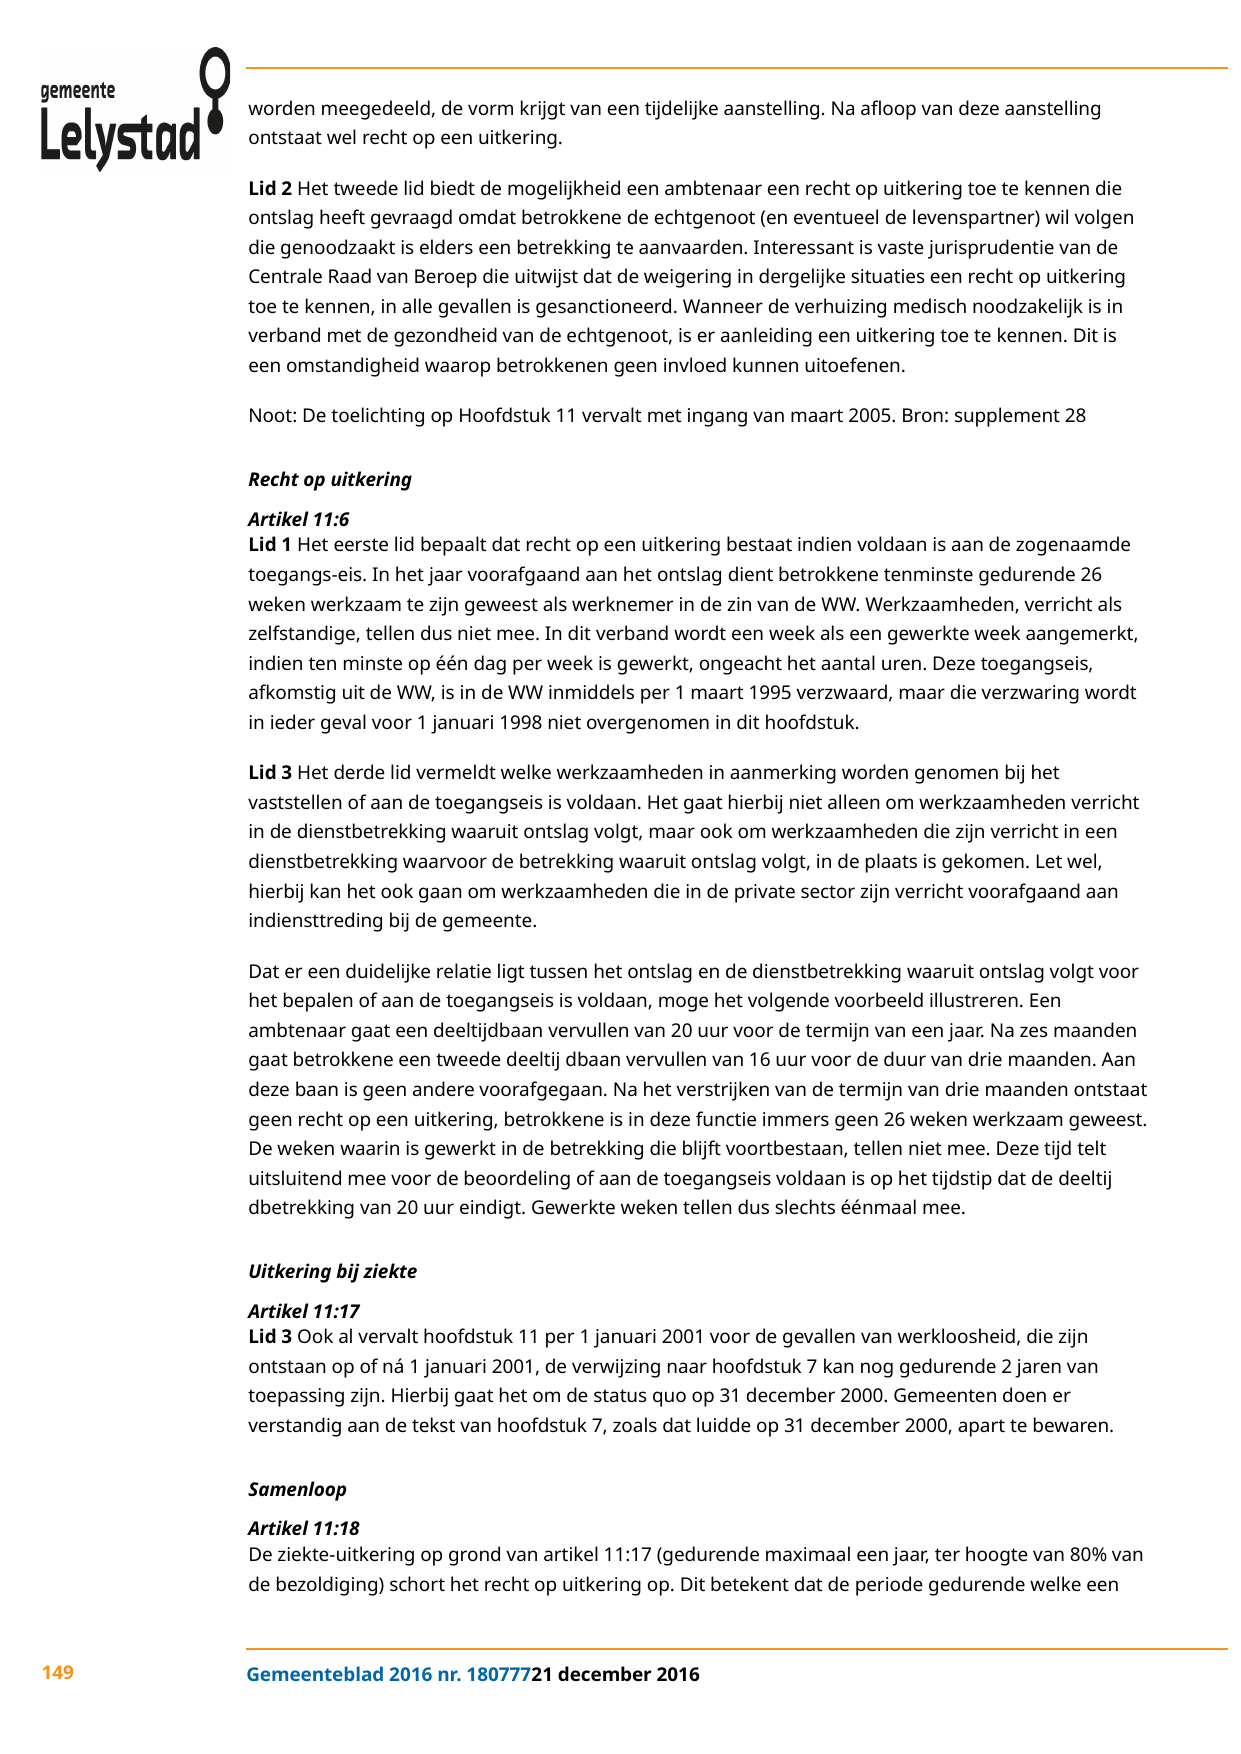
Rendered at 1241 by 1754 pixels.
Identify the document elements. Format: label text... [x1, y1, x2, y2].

text Artikel 11:17 [248, 1298, 1152, 1323]
text Noot: De toelichting op Hoofdstuk 11 vervalt met ingang van maart 2005. Bron: supplement 28 [248, 403, 1152, 428]
text Lid 3 Ook al vervalt hoofdstuk 11 per 1 januari 2001 voor de gevallen van werkloosheid, die zijn ontstaan op of ná 1 januari 2001, de verwijzing naar hoofdstuk 7 kan nog gedurende 2 jaren van toepassing zijn. Hierbij gaat het om de status quo op 31 december 2000. Gemeenten doen er verstandig aan de tekst van hoofdstuk 7, zoals dat luidde op 31 december 2000, apart te bewaren. [248, 1323, 1152, 1438]
text Lid 2 Het tweede lid biedt de mogelijkheid een ambtenaar een recht op uitkering toe te kennen die ontslag heeft gevraagd omdat betrokkene de echtgenoot (en eventueel de levenspartner) wil volgen die genoodzaakt is elders een betrekking te aanvaarden. Interessant is vaste jurisprudentie van de Centrale Raad van Beroep die uitwijst dat de weigering in dergelijke situaties een recht op uitkering toe te kennen, in alle gevallen is gesanctioneerd. Wanneer de verhuizing medisch noodzakelijk is in verband met de gezondheid van de echtgenoot, is er aanleiding een uitkering toe te kennen. Dit is een omstandigheid waarop betrokkenen geen invloed kunnen uitoefenen. [248, 175, 1152, 378]
text worden meegedeeld, de vorm krijgt van een tijdelijke aanstelling. Na afloop van deze aanstelling ontstaat wel recht op een uitkering. [248, 95, 1152, 150]
text Uitkering bij ziekte [248, 1258, 1152, 1284]
text De ziekte-uitkering op grond van artikel 11:17 (gedurende maximaal een jaar, ter hoogte van 80% van de bezoldiging) schort het recht op uitkering op. Dit betekent dat de periode gedurende welke een [248, 1541, 1152, 1597]
text Artikel 11:6 [248, 506, 1152, 532]
text Lid 1 Het eerste lid bepaalt dat recht op een uitkering bestaat indien voldaan is aan de zogenaamde toegangs-eis. In het jaar voorafgaand aan het ontslag dient betrokkene tenminste gedurende 26 weken werkzaam te zijn geweest als werknemer in de zin van de WW. Werkzaamheden, verricht als zelfstandige, tellen dus niet mee. In dit verband wordt een week als een gewerkte week aangemerkt, indien ten minste op één dag per week is gewerkt, ongeacht het aantal uren. Deze toegangseis, afkomstig uit de WW, is in de WW inmiddels per 1 maart 1995 verzwaard, maar die verzwaring wordt in ieder geval voor 1 januari 1998 niet overgenomen in dit hoofdstuk. [248, 532, 1152, 735]
picture [41, 47, 231, 172]
text Dat er een duidelijke relatie ligt tussen het ontslag en de dienstbetrekking waaruit ontslag volgt voor het bepalen of aan de toegangseis is voldaan, moge het volgende voorbeeld illustreren. Een ambtenaar gaat een deeltijdbaan vervullen van 20 uur voor de termijn van een jaar. Na zes maanden gaat betrokkene een tweede deeltij dbaan vervullen van 16 uur voor de duur van drie maanden. Aan deze baan is geen andere voorafgegaan. Na het verstrijken van de termijn van drie maanden ontstaat geen recht op een uitkering, betrokkene is in deze functie immers geen 26 weken werkzaam geweest. De weken waarin is gewerkt in de betrekking die blijft voortbestaan, tellen niet mee. Deze tijd telt uitsluitend mee voor de beoordeling of aan de toegangseis voldaan is op het tijdstip dat de deeltij dbetrekking van 20 uur eindigt. Gewerkte weken tellen dus slechts éénmaal mee. [248, 958, 1152, 1220]
text Samenloop [248, 1476, 1152, 1502]
text Recht op uitkering [248, 467, 1152, 492]
text Lid 3 Het derde lid vermeldt welke werkzaamheden in aanmerking worden genomen bij het vaststellen of aan de toegangseis is voldaan. Het gaat hierbij niet alleen om werkzaamheden verricht in de dienstbetrekking waaruit ontslag volgt, maar ook om werkzaamheden die zijn verricht in een dienstbetrekking waarvoor de betrekking waaruit ontslag volgt, in de plaats is gekomen. Let wel, hierbij kan het ook gaan om werkzaamheden die in de private sector zijn verricht voorafgaand aan indiensttreding bij de gemeente. [248, 759, 1152, 933]
text Artikel 11:18 [248, 1516, 1152, 1541]
